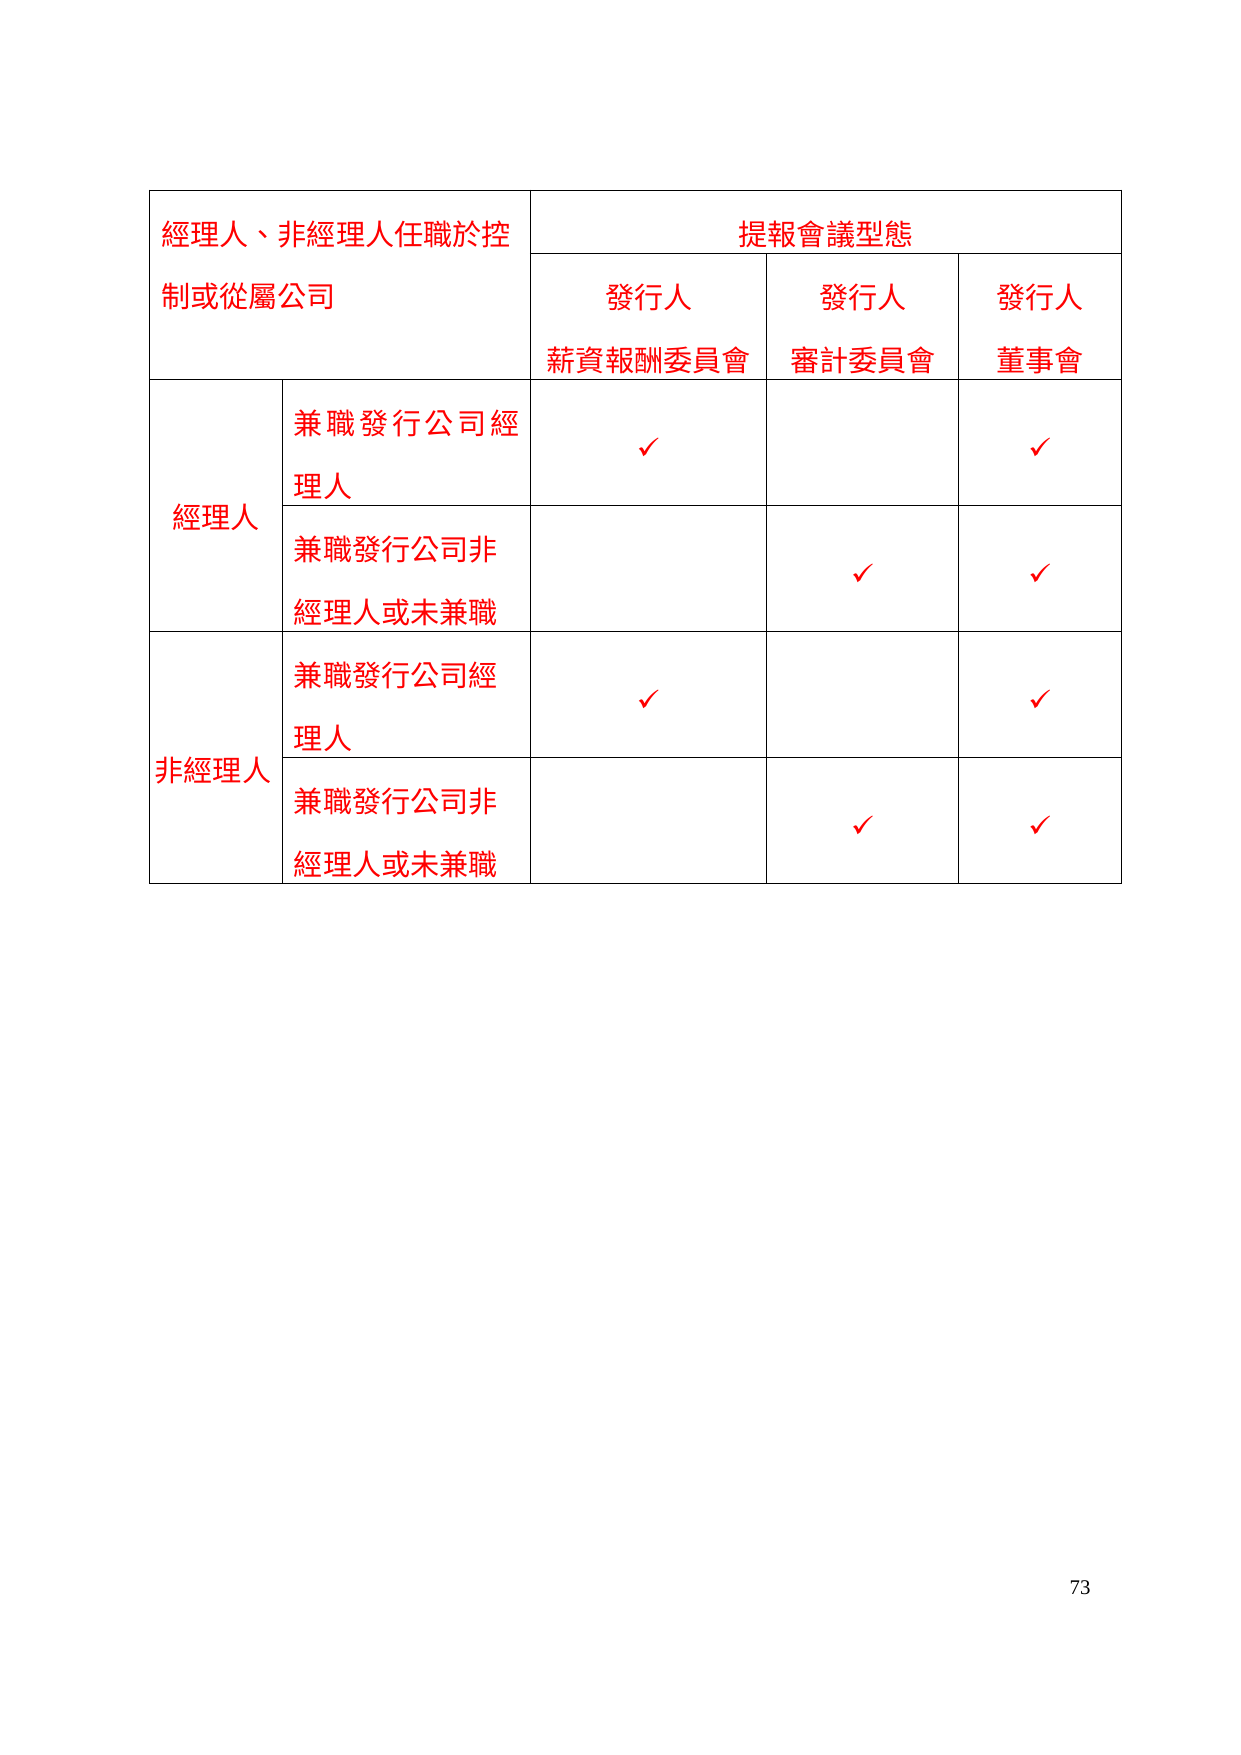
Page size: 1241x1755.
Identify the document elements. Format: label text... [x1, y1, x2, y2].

table_cell  [959, 506, 1121, 631]
table_cell 發行人 審計委員會 [767, 254, 958, 379]
table_cell  [959, 632, 1121, 757]
table_cell 非經理人 [150, 632, 282, 883]
table_cell  [959, 758, 1121, 883]
table_header 經理人、非經理人任職於控制或從屬公司 [150, 191, 530, 379]
table_cell 兼職發行公司非經理人或未兼職 [283, 758, 530, 883]
table_cell  [531, 632, 766, 757]
table_cell  [767, 758, 958, 883]
table_cell [531, 506, 766, 631]
table_cell 兼職發行公司非經理人或未兼職 [283, 506, 530, 631]
table_cell  [531, 380, 766, 505]
table_header 提報會議型態 [531, 191, 1121, 253]
table_cell 經理人 [150, 380, 282, 631]
table_cell 兼職發行公司經理人 [283, 380, 530, 505]
table_cell 發行人 薪資報酬委員會 [531, 254, 766, 379]
table_cell 兼職發行公司經理人 [283, 632, 530, 757]
table_cell  [959, 380, 1121, 505]
table_cell 發行人 董事會 [959, 254, 1121, 379]
table_cell  [767, 506, 958, 631]
table_cell [767, 632, 958, 757]
table_cell [531, 758, 766, 883]
table_cell [767, 380, 958, 505]
